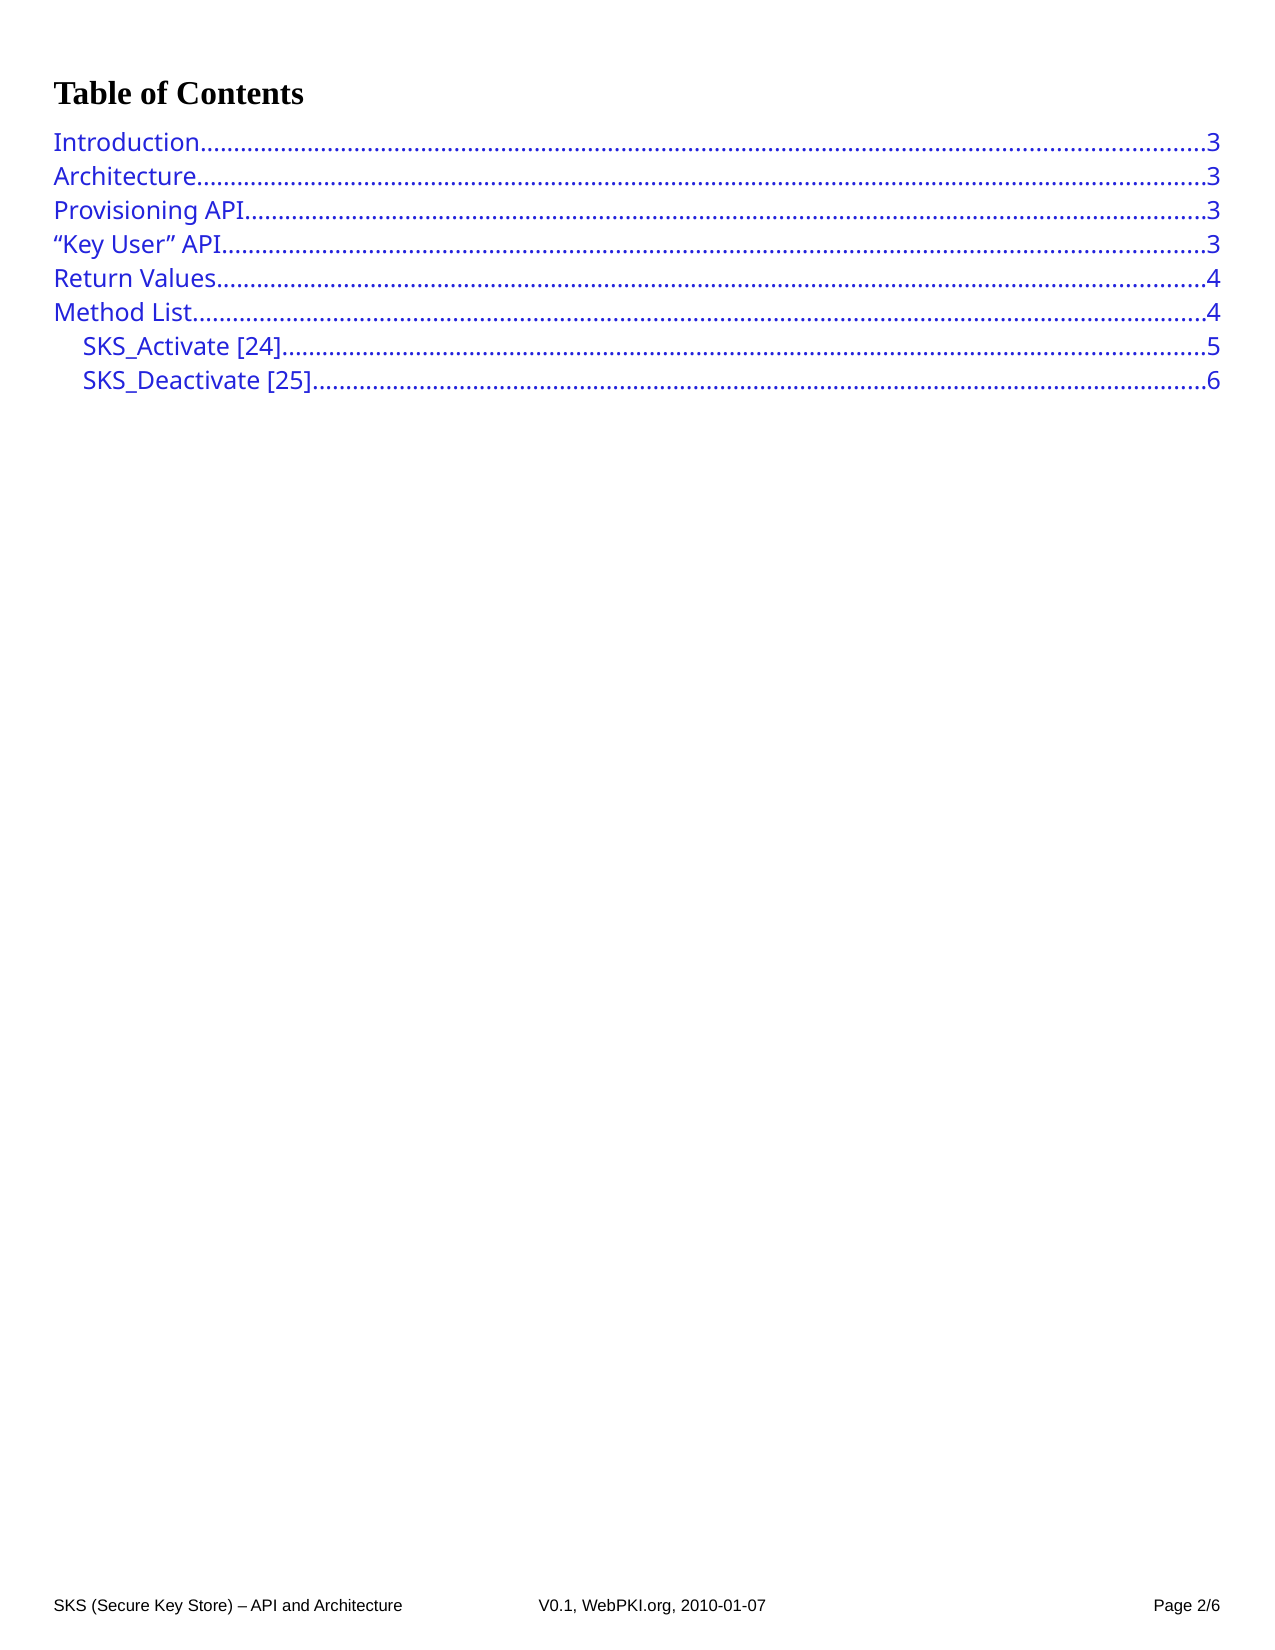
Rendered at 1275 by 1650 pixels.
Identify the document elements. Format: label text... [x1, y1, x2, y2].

text Return Values 4 [53, 261, 1221, 295]
text Architecture 3 [53, 158, 1221, 193]
text SKS_Deactivate [25] 6 [83, 363, 1221, 397]
text Introduction 3 [53, 124, 1221, 158]
text “Key User” API 3 [53, 227, 1221, 261]
text SKS_Activate [24] 5 [83, 329, 1221, 363]
text Method List 4 [53, 295, 1221, 329]
text Provisioning API 3 [53, 193, 1221, 227]
subtitle Table of Contents [53, 74, 1221, 112]
